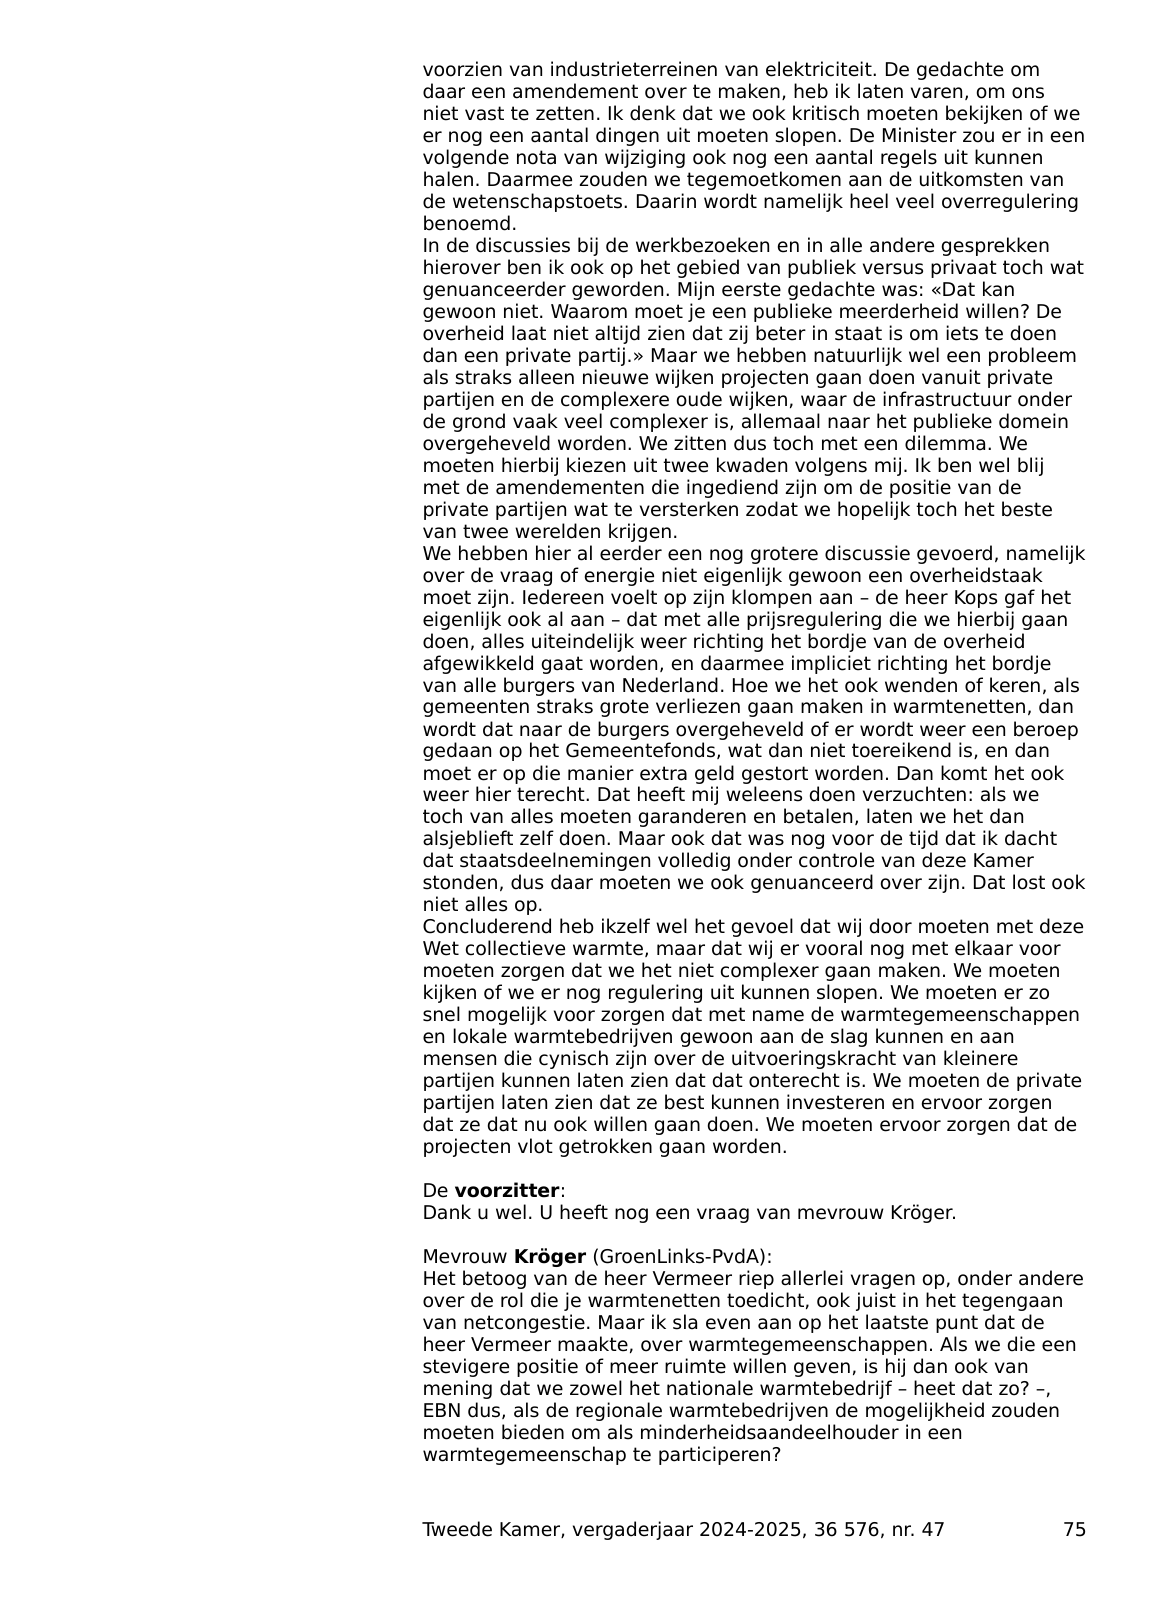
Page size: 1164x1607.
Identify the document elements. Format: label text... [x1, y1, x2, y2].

text voorzien van industrieterreinen van elektriciteit. De gedachte om daar een amendement over te maken, heb ik laten varen, om ons niet vast te zetten. Ik denk dat we ook kritisch moeten bekijken of we er nog een aantal dingen uit moeten slopen. De Minister zou er in een volgende nota van wijziging ook nog een aantal regels uit kunnen halen. Daarmee zouden we tegemoetkomen aan de uitkomsten van de wetenschapstoets. Daarin wordt namelijk heel veel overregulering benoemd. [422, 59, 1087, 235]
text Het betoog van de heer Vermeer riep allerlei vragen op, onder andere over de rol die je warmtenetten toedicht, ook juist in het tegengaan van netcongestie. Maar ik sla even aan op het laatste punt dat de heer Vermeer maakte, over warmtegemeenschappen. Als we die een stevigere positie of meer ruimte willen geven, is hij dan ook van mening dat we zowel het nationale warmtebedrijf – heet dat zo? –, EBN dus, als de regionale warmtebedrijven de mogelijkheid zouden moeten bieden om als minderheidsaandeelhouder in een warmtegemeenschap te participeren? [422, 1268, 1087, 1466]
text Concluderend heb ikzelf wel het gevoel dat wij door moeten met deze Wet collectieve warmte, maar dat wij er vooral nog met elkaar voor moeten zorgen dat we het niet complexer gaan maken. We moeten kijken of we er nog regulering uit kunnen slopen. We moeten er zo snel mogelijk voor zorgen dat met name de warmtegemeenschappen en lokale warmtebedrijven gewoon aan de slag kunnen en aan mensen die cynisch zijn over de uitvoeringskracht van kleinere partijen kunnen laten zien dat dat onterecht is. We moeten de private partijen laten zien dat ze best kunnen investeren en ervoor zorgen dat ze dat nu ook willen gaan doen. We moeten ervoor zorgen dat de projecten vlot getrokken gaan worden. [422, 916, 1087, 1158]
text De voorzitter: [422, 1180, 1087, 1202]
text Mevrouw Kröger (GroenLinks-PvdA): [422, 1246, 1087, 1268]
text In de discussies bij de werkbezoeken en in alle andere gesprekken hierover ben ik ook op het gebied van publiek versus privaat toch wat genuanceerder geworden. Mijn eerste gedachte was: «Dat kan gewoon niet. Waarom moet je een publieke meerderheid willen? De overheid laat niet altijd zien dat zij beter in staat is om iets te doen dan een private partij.» Maar we hebben natuurlijk wel een probleem als straks alleen nieuwe wijken projecten gaan doen vanuit private partijen en de complexere oude wijken, waar de infrastructuur onder de grond vaak veel complexer is, allemaal naar het publieke domein overgeheveld worden. We zitten dus toch met een dilemma. We moeten hierbij kiezen uit twee kwaden volgens mij. Ik ben wel blij met de amendementen die ingediend zijn om de positie van de private partijen wat te versterken zodat we hopelijk toch het beste van twee werelden krijgen. [422, 235, 1087, 543]
text We hebben hier al eerder een nog grotere discussie gevoerd, namelijk over de vraag of energie niet eigenlijk gewoon een overheidstaak moet zijn. Iedereen voelt op zijn klompen aan – de heer Kops gaf het eigenlijk ook al aan – dat met alle prijsregulering die we hierbij gaan doen, alles uiteindelijk weer richting het bordje van de overheid afgewikkeld gaat worden, en daarmee impliciet richting het bordje van alle burgers van Nederland. Hoe we het ook wenden of keren, als gemeenten straks grote verliezen gaan maken in warmtenetten, dan wordt dat naar de burgers overgeheveld of er wordt weer een beroep gedaan op het Gemeentefonds, wat dan niet toereikend is, en dan moet er op die manier extra geld gestort worden. Dan komt het ook weer hier terecht. Dat heeft mij weleens doen verzuchten: als we toch van alles moeten garanderen en betalen, laten we het dan alsjeblieft zelf doen. Maar ook dat was nog voor de tijd dat ik dacht dat staatsdeelnemingen volledig onder controle van deze Kamer stonden, dus daar moeten we ook genuanceerd over zijn. Dat lost ook niet alles op. [422, 543, 1087, 916]
text Dank u wel. U heeft nog een vraag van mevrouw Kröger. [422, 1202, 1087, 1224]
